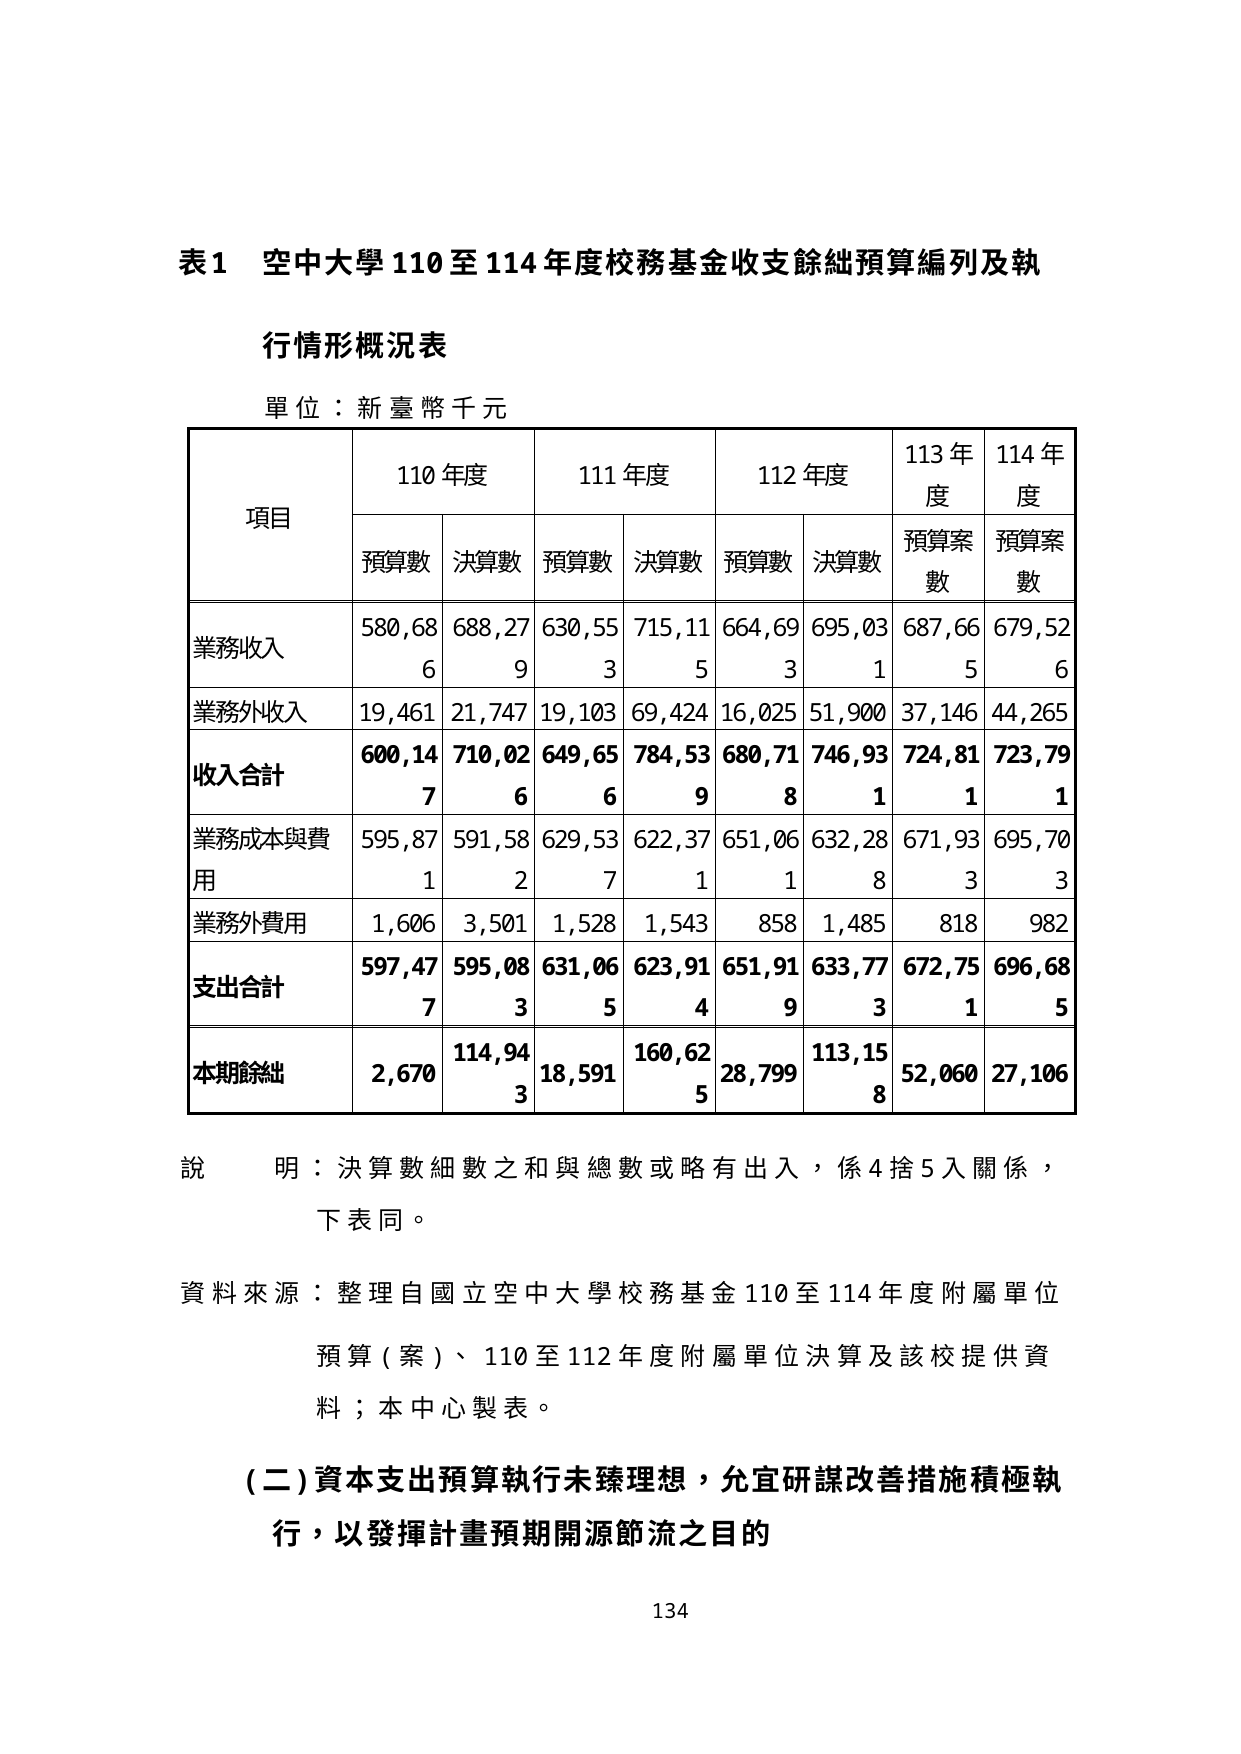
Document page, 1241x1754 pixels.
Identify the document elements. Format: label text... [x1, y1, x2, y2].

table_cell 600,147 [353, 730, 442, 814]
table_cell 631,065 [535, 942, 623, 1025]
table_cell 784,539 [624, 730, 715, 814]
table_cell 業務外費用 [190, 899, 352, 941]
table_cell 632,288 [804, 815, 892, 898]
table_cell 671,933 [893, 815, 984, 898]
table_cell 27,106 [985, 1028, 1074, 1112]
table_cell 業務收入 [190, 603, 352, 687]
table_header 112年度 [716, 430, 892, 514]
table_cell 1,528 [535, 899, 623, 941]
table_cell 695,703 [985, 815, 1074, 898]
table_cell 818 [893, 899, 984, 941]
table_cell 630,553 [535, 603, 623, 687]
table_cell 715,115 [624, 603, 715, 687]
table_cell 19,103 [535, 688, 623, 729]
table_cell 580,686 [353, 603, 442, 687]
table_cell 695,031 [804, 603, 892, 687]
table_cell 622,371 [624, 815, 715, 898]
table_cell 支出合計 [190, 942, 352, 1025]
text 說 明：決算數細數之和與總數或略有出入，係4捨5入關係，下表同。 [177, 1115, 1063, 1240]
table_cell 679,526 [985, 603, 1074, 687]
table_cell 預算案數 [985, 515, 1074, 600]
table_cell 680,718 [716, 730, 803, 814]
table_cell 160,625 [624, 1028, 715, 1112]
table_cell 696,685 [985, 942, 1074, 1025]
table_cell 52,060 [893, 1028, 984, 1112]
table_cell 51,900 [804, 688, 892, 729]
table_cell 723,791 [985, 730, 1074, 814]
table_header 項目 [190, 430, 352, 600]
table_cell 業務外收入 [190, 688, 352, 729]
table_cell 37,146 [893, 688, 984, 729]
table_cell 595,871 [353, 815, 442, 898]
table_cell 1,543 [624, 899, 715, 941]
table_cell 746,931 [804, 730, 892, 814]
table_cell 預算案數 [893, 515, 984, 600]
table_cell 預算數 [353, 515, 442, 600]
table_cell 1,606 [353, 899, 442, 941]
table_cell 16,025 [716, 688, 803, 729]
table_cell 591,582 [443, 815, 534, 898]
table_cell 3,501 [443, 899, 534, 941]
table_cell 44,265 [985, 688, 1074, 729]
text 表1 空中大學110至114年度校務基金收支餘絀預算編列及執行情形概況表 單位：新臺幣千元 [177, 177, 1063, 427]
table_cell 672,751 [893, 942, 984, 1025]
table_cell 19,461 [353, 688, 442, 729]
table_cell 21,747 [443, 688, 534, 729]
table_header 113年度 [893, 430, 984, 514]
table_cell 629,537 [535, 815, 623, 898]
table_cell 623,914 [624, 942, 715, 1025]
text 資料來源：整理自國立空中大學校務基金110至114年度附屬單位預算(案)、110至112年度附屬單位決算及該校提供資料；本中心製表。 [177, 1240, 1063, 1427]
table_cell 18,591 [535, 1028, 623, 1112]
table_cell 633,773 [804, 942, 892, 1025]
table_cell 業務成本與費用 [190, 815, 352, 898]
table_cell 2,670 [353, 1028, 442, 1112]
table_cell 決算數 [443, 515, 534, 600]
table_cell 預算數 [716, 515, 803, 600]
table_cell 724,811 [893, 730, 984, 814]
table_cell 預算數 [535, 515, 623, 600]
table_header 111年度 [535, 430, 715, 514]
table_cell 1,485 [804, 899, 892, 941]
table_cell 858 [716, 899, 803, 941]
table_cell 651,061 [716, 815, 803, 898]
table_cell 710,026 [443, 730, 534, 814]
table_cell 69,424 [624, 688, 715, 729]
table_cell 收入合計 [190, 730, 352, 814]
table_cell 113,158 [804, 1028, 892, 1112]
table_cell 決算數 [624, 515, 715, 600]
text (二)資本支出預算執行未臻理想，允宜研謀改善措施積極執行，以發揮計畫預期開源節流之目的 [236, 1427, 1063, 1552]
table_header 110年度 [353, 430, 534, 514]
table_cell 982 [985, 899, 1074, 941]
table_cell 651,919 [716, 942, 803, 1025]
table_cell 本期餘絀 [190, 1028, 352, 1112]
table_header 114年度 [985, 430, 1074, 514]
table_cell 595,083 [443, 942, 534, 1025]
table_cell 114,943 [443, 1028, 534, 1112]
table_cell 687,665 [893, 603, 984, 687]
table_cell 688,279 [443, 603, 534, 687]
table_cell 決算數 [804, 515, 892, 600]
table_cell 597,477 [353, 942, 442, 1025]
table_cell 28,799 [716, 1028, 803, 1112]
table_cell 664,693 [716, 603, 803, 687]
table_cell 649,656 [535, 730, 623, 814]
